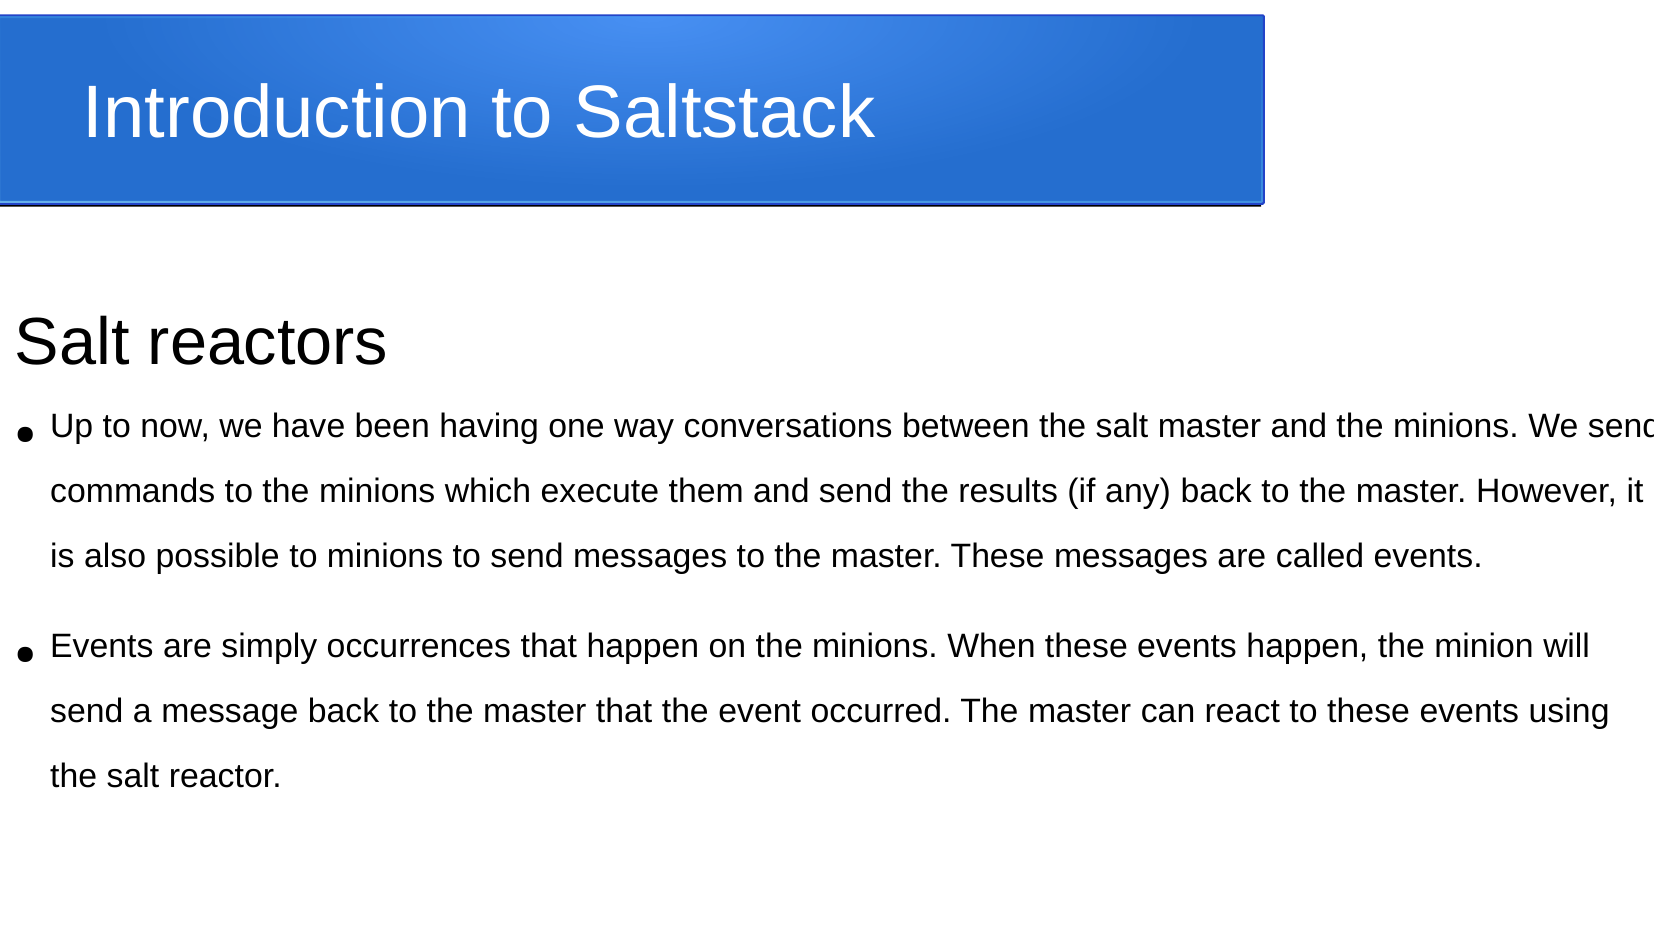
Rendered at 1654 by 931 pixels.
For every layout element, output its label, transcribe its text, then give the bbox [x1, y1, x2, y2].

subtitle [82, 127, 1571, 296]
text_box Salt reactors Up to now, we have been having one way conversations between the salt master and the minions. We send commands to the minions which execute them and send the results (if any) back to the master. However, it is also possible to minions to send messages to the master. These messages are called events. Events are simply occurrences that happen on the minions. When these events happen, the minion will send a message back to the master that the event occurred. The master can react to these events using the salt reactor. [0, 296, 1654, 891]
title Introduction to Saltstack [82, 35, 1235, 127]
